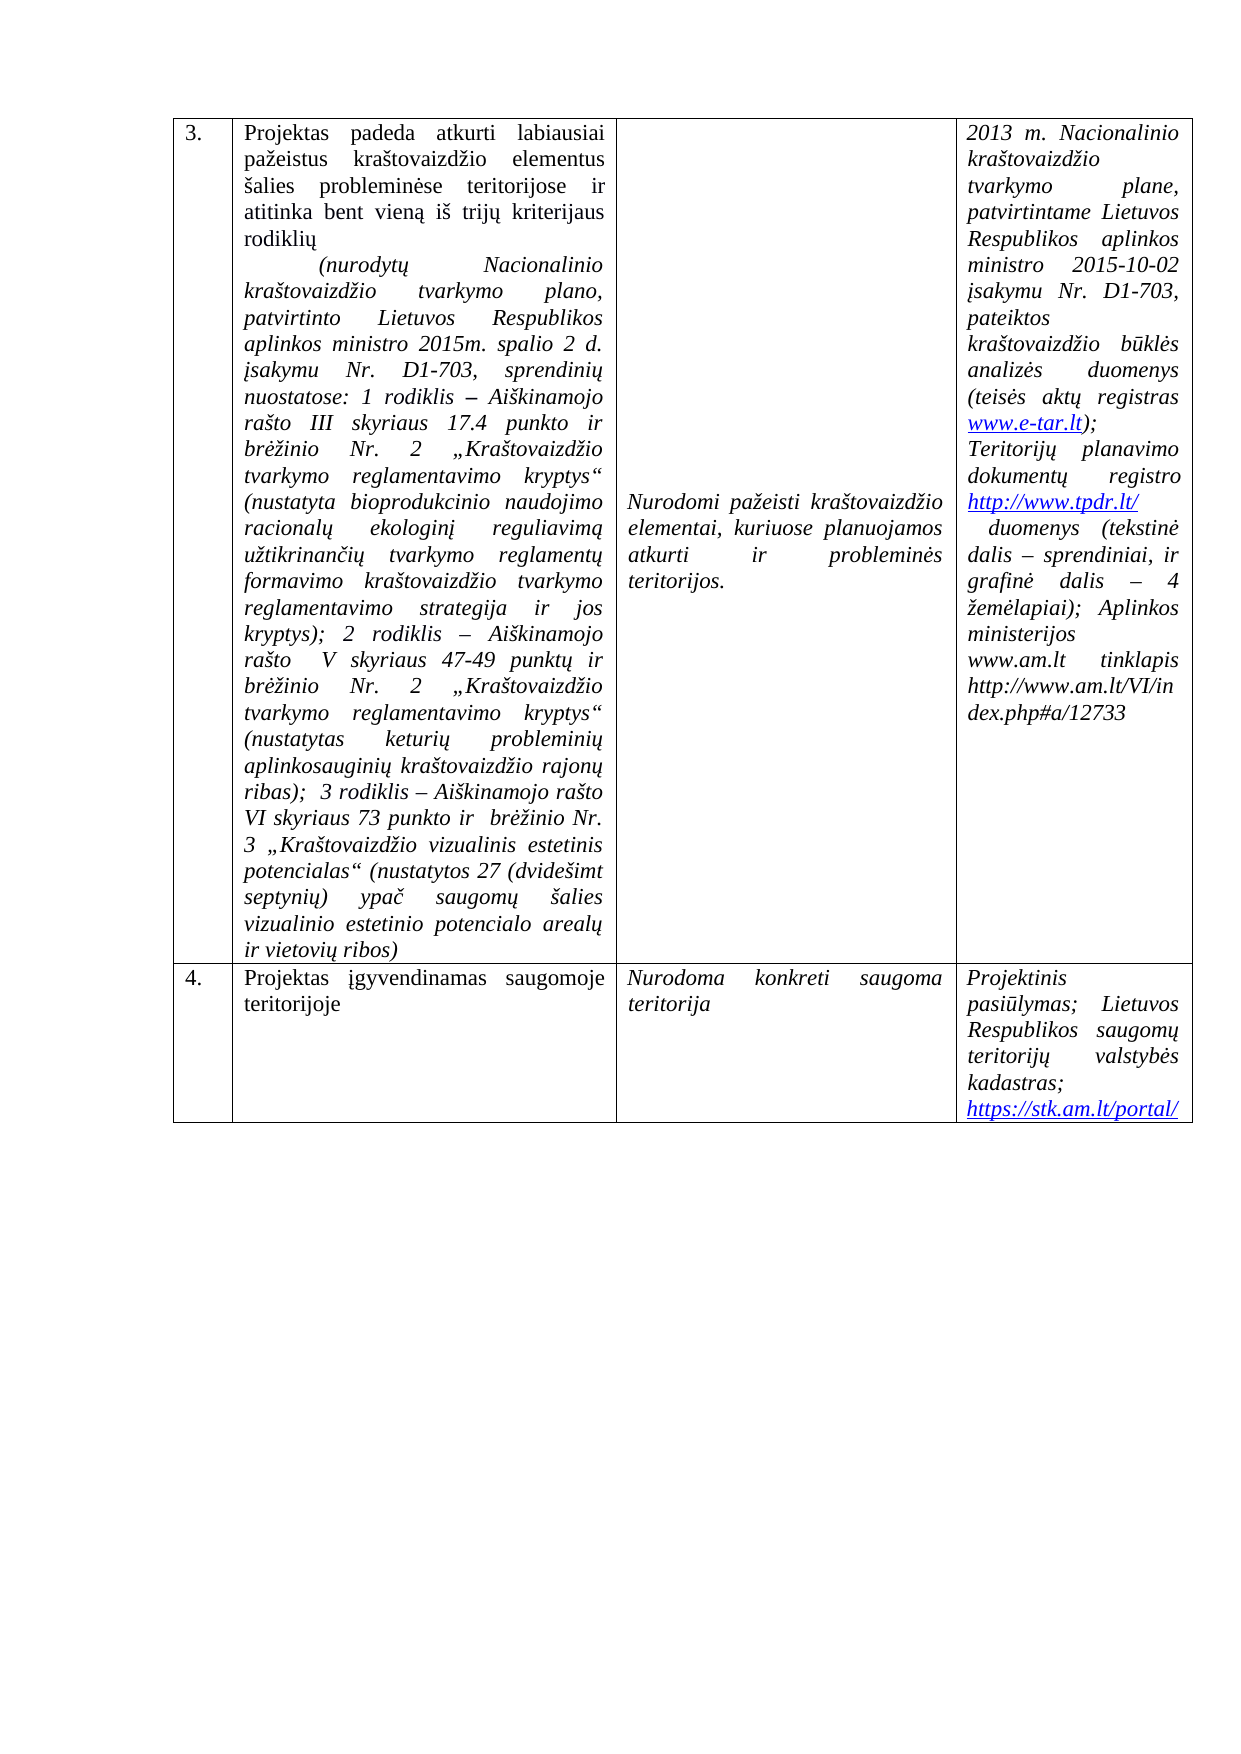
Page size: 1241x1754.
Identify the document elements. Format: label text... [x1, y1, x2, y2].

table_cell 3. [174, 119, 232, 962]
table_cell Projektinis pasiūlymas; Lietuvos Respublikos saugomų teritorijų valstybės kadastras; https://stk.am.lt/portal/ [957, 964, 1192, 1122]
table_cell Nurodoma konkreti saugoma teritorija [617, 964, 956, 1122]
table_cell Projektas įgyvendinamas saugomoje teritorijoje [233, 964, 616, 1122]
table_cell 4. [174, 964, 232, 1122]
table_cell 2013 m. Nacionalinio kraštovaizdžio tvarkymo plane, patvirtintame Lietuvos Respublikos aplinkos ministro 2015-10-02 įsakymu Nr. D1-703, pateiktos kraštovaizdžio būklės analizės duomenys (teisės aktų registras www.e-tar.lt); Teritorijų planavimo dokumentų registro http://www.tpdr.lt/ duomenys (tekstinė dalis – sprendiniai, ir grafinė dalis – 4 žemėlapiai); Aplinkos ministerijos www.am.lt tinklapis http://www.am.lt/VI/index.php#a/12733 [957, 119, 1192, 962]
table_cell Projektas padeda atkurti labiausiai pažeistus kraštovaizdžio elementus šalies probleminėse teritorijose ir atitinka bent vieną iš trijų kriterijaus rodiklių (nurodytų Nacionalinio kraštovaizdžio tvarkymo plano, patvirtinto Lietuvos Respublikos aplinkos ministro 2015m. spalio 2 d. įsakymu Nr. D1-703, sprendinių nuostatose: 1 rodiklis – Aiškinamojo rašto III skyriaus 17.4 punkto ir brėžinio Nr. 2 „Kraštovaizdžio tvarkymo reglamentavimo kryptys“ (nustatyta bioprodukcinio naudojimo racionalų ekologinį reguliavimą užtikrinančių tvarkymo reglamentų formavimo kraštovaizdžio tvarkymo reglamentavimo strategija ir jos kryptys); 2 rodiklis – Aiškinamojo rašto V skyriaus 47-49 punktų ir brėžinio Nr. 2 „Kraštovaizdžio tvarkymo reglamentavimo kryptys“ (nustatytas keturių probleminių aplinkosauginių kraštovaizdžio rajonų ribas); 3 rodiklis – Aiškinamojo rašto VI skyriaus 73 punkto ir brėžinio Nr. 3 „Kraštovaizdžio vizualinis estetinis potencialas“ (nustatytos 27 (dvidešimt septynių) ypač saugomų šalies vizualinio estetinio potencialo arealų ir vietovių ribos) [233, 119, 616, 962]
table_cell Nurodomi pažeisti kraštovaizdžio elementai, kuriuose planuojamos atkurti ir probleminės teritorijos. [617, 119, 956, 962]
